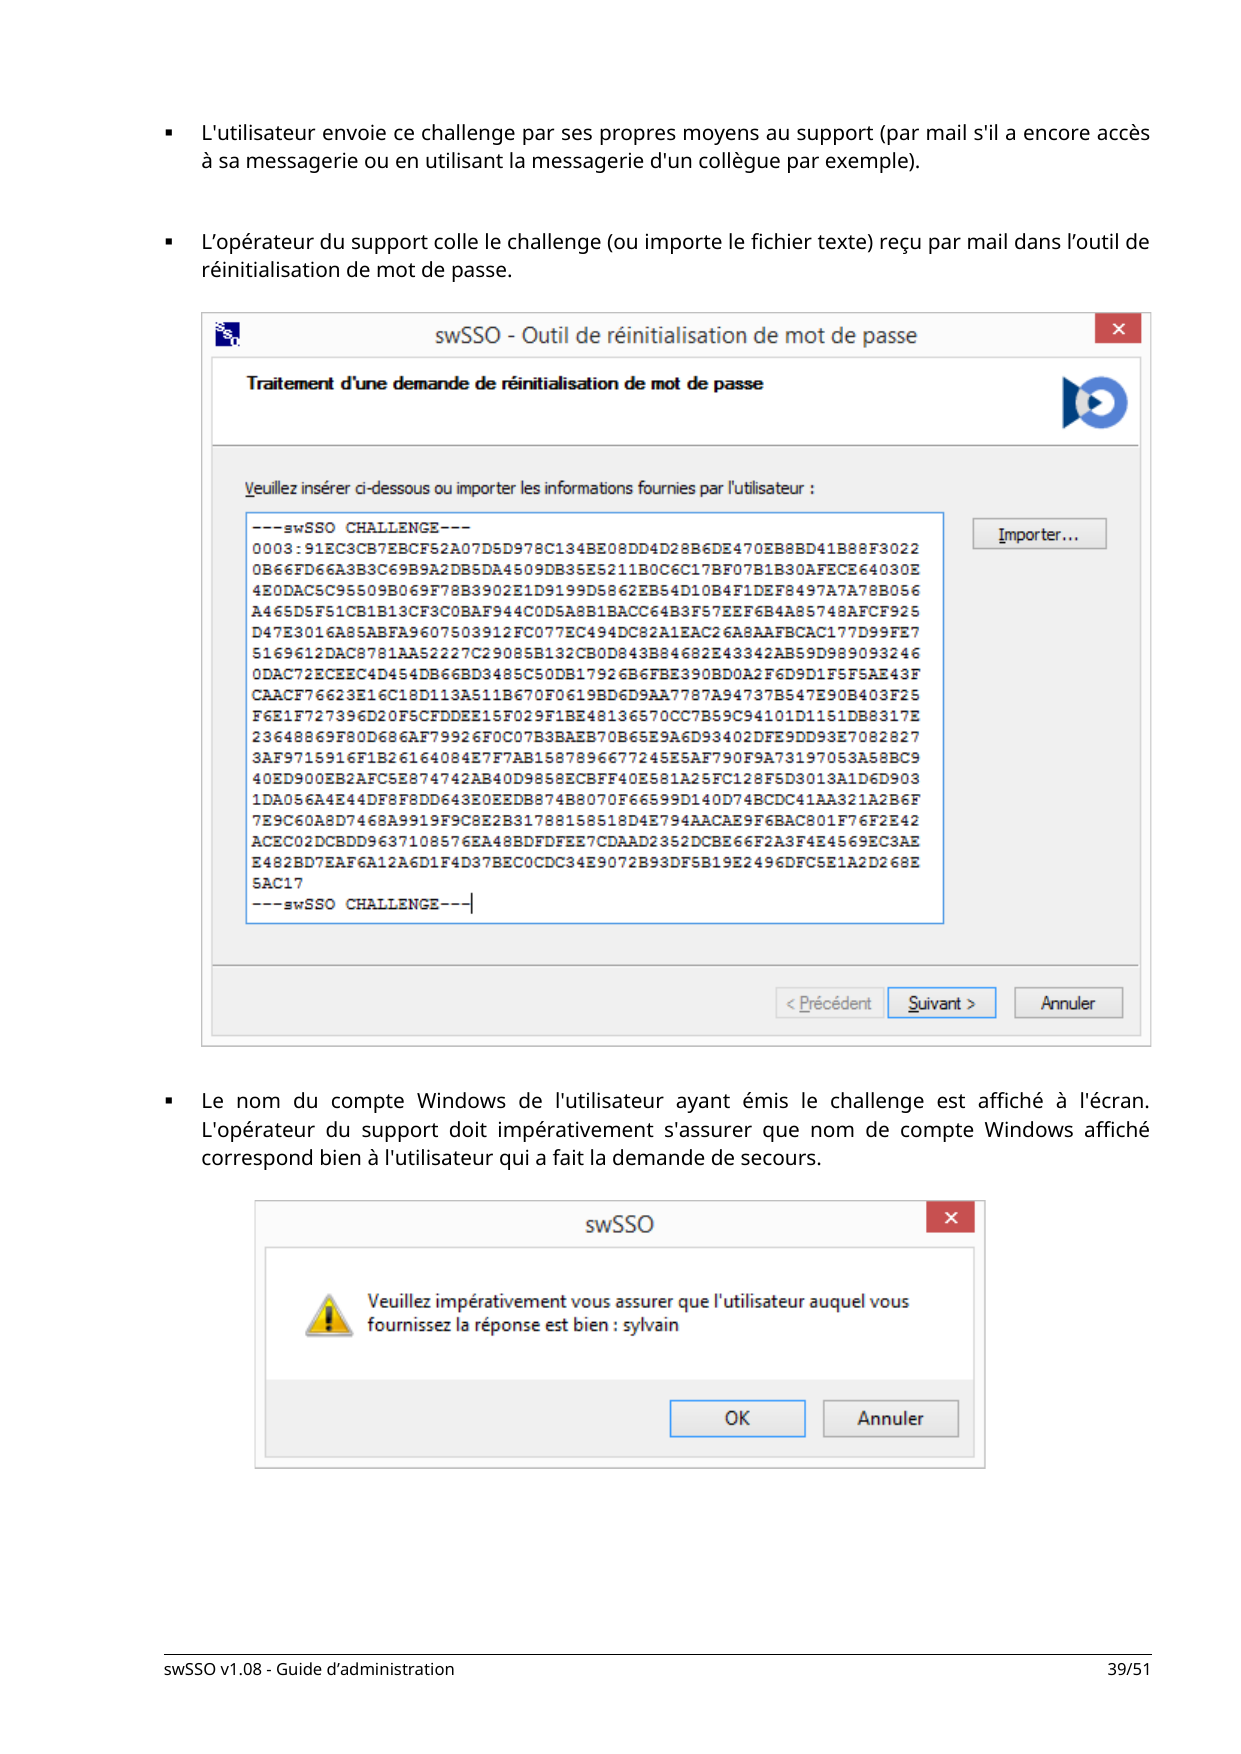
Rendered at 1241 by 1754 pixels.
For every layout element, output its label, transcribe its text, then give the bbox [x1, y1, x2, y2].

list L’opérateur du support colle le challenge (ou importe le fichier texte) reçu par mail dans l’outil de réinitialisation de mot de passe. [164, 227, 1152, 284]
picture [201, 312, 1152, 1047]
list Le nom du compte Windows de l'utilisateur ayant émis le challenge est affiché à l'écran. L'opérateur du support doit impérativement s'assurer que nom de compte Windows affiché correspond bien à l'utilisateur qui a fait la demande de secours. [164, 1087, 1152, 1172]
list L'utilisateur envoie ce challenge par ses propres moyens au support (par mail s'il a encore accès à sa messagerie ou en utilisant la messagerie d'un collègue par exemple). [164, 118, 1152, 175]
picture [254, 1200, 986, 1469]
